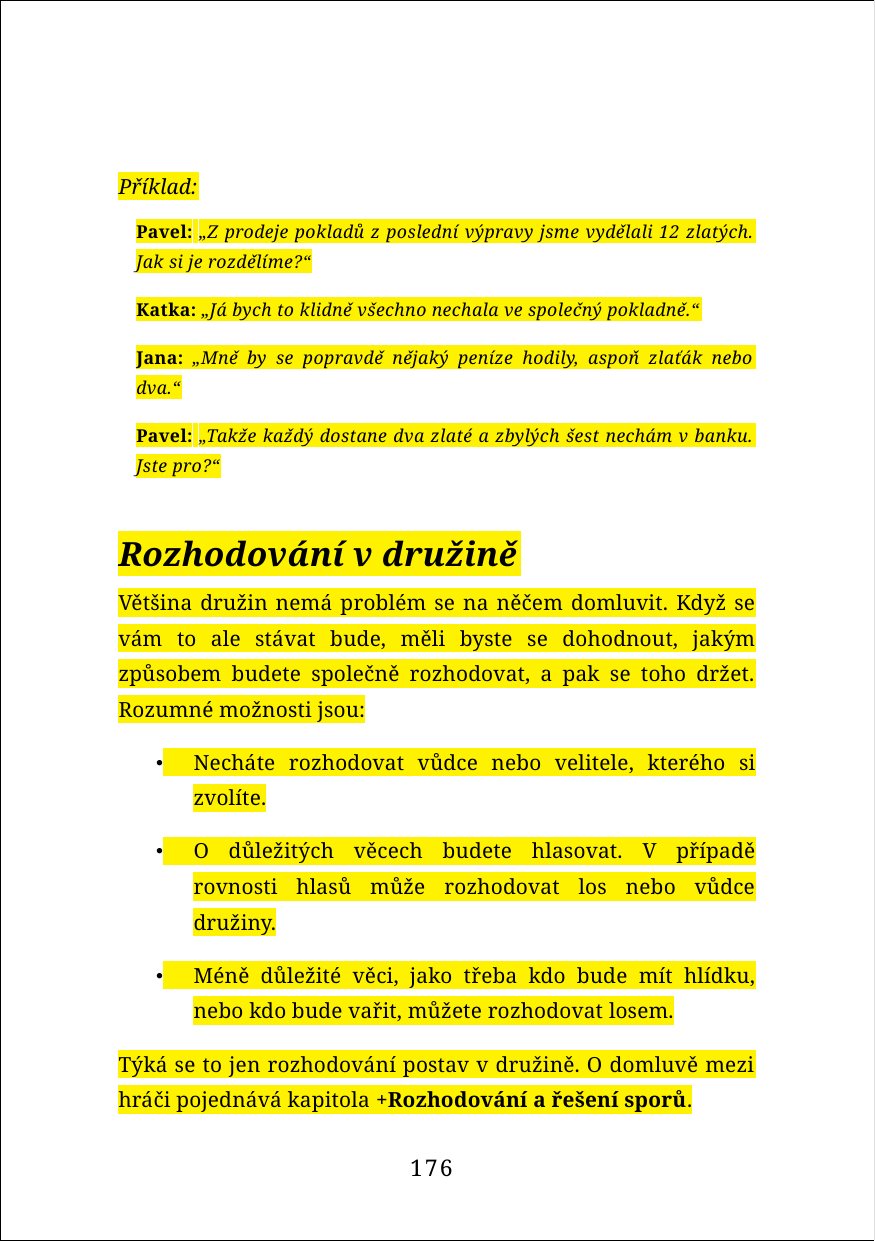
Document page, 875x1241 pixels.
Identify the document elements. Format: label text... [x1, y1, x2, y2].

text Týká se to jen rozhodování postav v družině. O domluvě mezi hráči pojednává kapitola +Rozhodování a řešení sporů. [118, 1050, 756, 1114]
list Méně důležité věci, jako třeba kdo bude mít hlídku, nebo kdo bude vařit, můžete rozhodovat losem. [156, 961, 756, 1025]
text Jana: „Mně by se popravdě nějaký peníze hodily, aspoň zlaťák nebo dva.“ [136, 345, 756, 399]
text Pavel: „Takže každý dostane dva zlaté a zbylých šest nechám v banku. Jste pro?“ [136, 423, 756, 478]
text Příklad: [118, 172, 756, 200]
text Většina družin nemá problém se na něčem domluvit. Když se vám to ale stávat bude, měli byste se dohodnout, jakým způsobem budete společně rozhodovat, a pak se toho držet. Rozumné možnosti jsou: [118, 588, 756, 723]
list Necháte rozhodovat vůdce nebo velitele, kterého si zvolíte. [156, 748, 756, 812]
subtitle Rozhodování v družině [118, 531, 756, 576]
text Katka: „Já bych to klidně všechno nechala ve společný pokladně.“ [136, 297, 756, 321]
text Pavel: „Z prodeje pokladů z poslední výpravy jsme vydělali 12 zlatých. Jak si je rozdělíme?“ [136, 219, 756, 273]
list O důležitých věcech budete hlasovat. V případě rovnosti hlasů může rozhodovat los nebo vůdce družiny. [156, 837, 756, 936]
